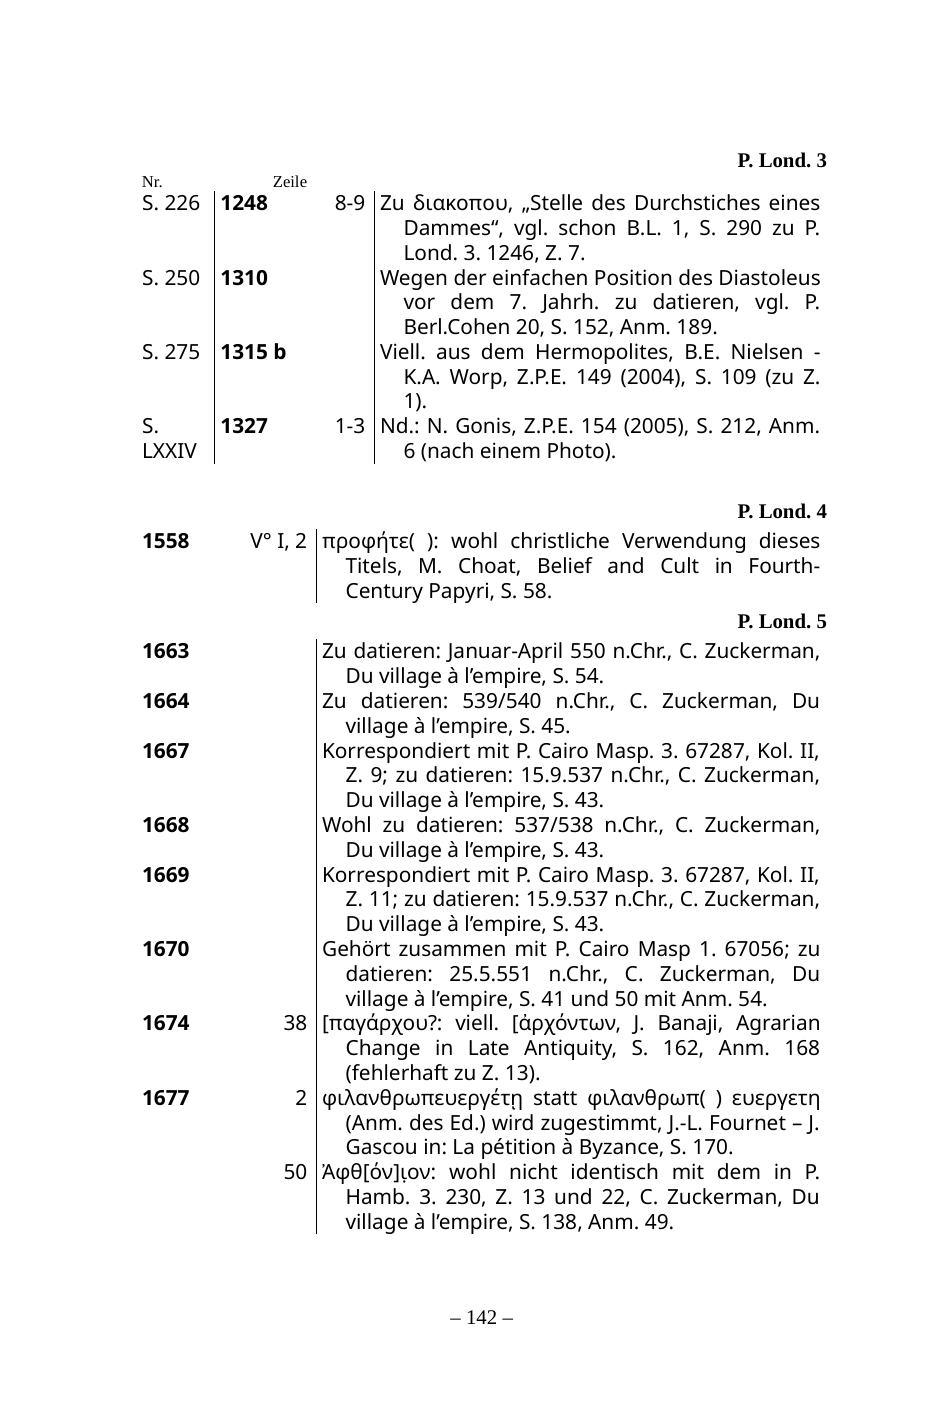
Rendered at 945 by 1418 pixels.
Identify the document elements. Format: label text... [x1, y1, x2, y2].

table_cell Korrespondiert mit P. Cairo Masp. 3. 67287, Kol. II, Z. 9; zu datieren: 15.9.537 n.Chr., C. Zuckerman, Du village à l’empire, S. 43. [317, 738, 827, 813]
table_cell Zu διακοπου, „Stelle des Durchstiches eines Dammes“, vgl. schon B.L. 1, S. 290 zu P. Lond. 3. 1246, Z. 7. [375, 191, 827, 265]
table_cell 1310 [215, 265, 374, 339]
table_cell S. 275 [136, 340, 214, 414]
table_cell Gehört zusammen mit P. Cairo Masp 1. 67056; zu datieren: 25.5.551 n.Chr., C. Zuckerman, Du village à l’empire, S. 41 und 50 mit Anm. 54. [317, 937, 827, 1011]
table_cell 1668 [136, 813, 316, 862]
table_cell 8-9 [319, 191, 374, 265]
table_header V° I, 2 [224, 529, 316, 603]
table_cell 1664 [136, 689, 316, 738]
table_cell Wegen der einfachen Position des Diastoleus vor dem 7. Jahrh. zu datieren, vgl. P. Berl.Cohen 20, S. 152, Anm. 189. [375, 265, 827, 339]
table_cell 50 [224, 1160, 316, 1234]
table_cell 1674 [136, 1011, 224, 1085]
table_cell S. LXXIV [136, 414, 214, 463]
table_cell [παγάρχου?: viell. [ἀρχόντων, J. Banaji, Agrarian Change in Late Antiquity, S. 162, Anm. 168 (fehlerhaft zu Z. 13). [317, 1011, 827, 1085]
table_cell Ἀφθ[όν]ι̣ον: wohl nicht identisch mit dem in P. Hamb. 3. 230, Z. 13 und 22, C. Zuckerman, Du village à l’empire, S. 138, Anm. 49. [317, 1160, 827, 1234]
table_cell 38 [224, 1011, 316, 1085]
table_cell 1670 [136, 937, 316, 1011]
table_cell 1315 b [215, 340, 374, 414]
table_cell 1327 [215, 414, 319, 463]
table_header προφήτε( ): wohl christliche Verwendung dieses Titels, M. Choat, Belief and Cult in Fourth-Century Papyri, S. 58. [317, 529, 827, 603]
table_cell S. 226 [136, 191, 214, 265]
table_header 1558 [136, 529, 224, 603]
table_cell 1669 [136, 862, 316, 937]
table_cell Viell. aus dem Hermopolites, B.E. Nielsen - K.A. Worp, Z.P.E. 149 (2004), S. 109 (zu Z. 1). [375, 340, 827, 414]
table_cell 1248 [215, 191, 319, 265]
table_cell φιλανθρωπευεργέτῃ statt φιλανθρωπ( ) ευεργετη (Anm. des Ed.) wird zugestimmt, J.-L. Fournet – J. Gascou in: La pétition à Byzance, S. 170. [317, 1085, 827, 1160]
table_cell 1677 [136, 1085, 224, 1160]
table_cell S. 250 [136, 265, 214, 339]
table_cell 2 [224, 1085, 316, 1160]
table_cell Korrespondiert mit P. Cairo Masp. 3. 67287, Kol. II, Z. 11; zu datieren: 15.9.537 n.Chr., C. Zuckerman, Du village à l’empire, S. 43. [317, 862, 827, 937]
table_cell Nd.: N. Gonis, Z.P.E. 154 (2005), S. 212, Anm. 6 (nach einem Photo). [375, 414, 827, 463]
table_header Zu datieren: Januar-April 550 n.Chr., C. Zuckerman, Du village à l’empire, S. 54. [317, 639, 827, 689]
subtitle P. Lond. 4 [136, 499, 827, 523]
table_cell 1-3 [319, 414, 374, 463]
table_cell Wohl zu datieren: 537/538 n.Chr., C. Zuckerman, Du village à l’empire, S. 43. [317, 813, 827, 862]
table_cell [136, 1160, 224, 1234]
table_cell Zu datieren: 539/540 n.Chr., C. Zuckerman, Du village à l’empire, S. 45. [317, 689, 827, 738]
table_header 1663 [136, 639, 316, 689]
subtitle P. Lond. 5 [136, 609, 827, 633]
table_cell 1667 [136, 738, 316, 813]
